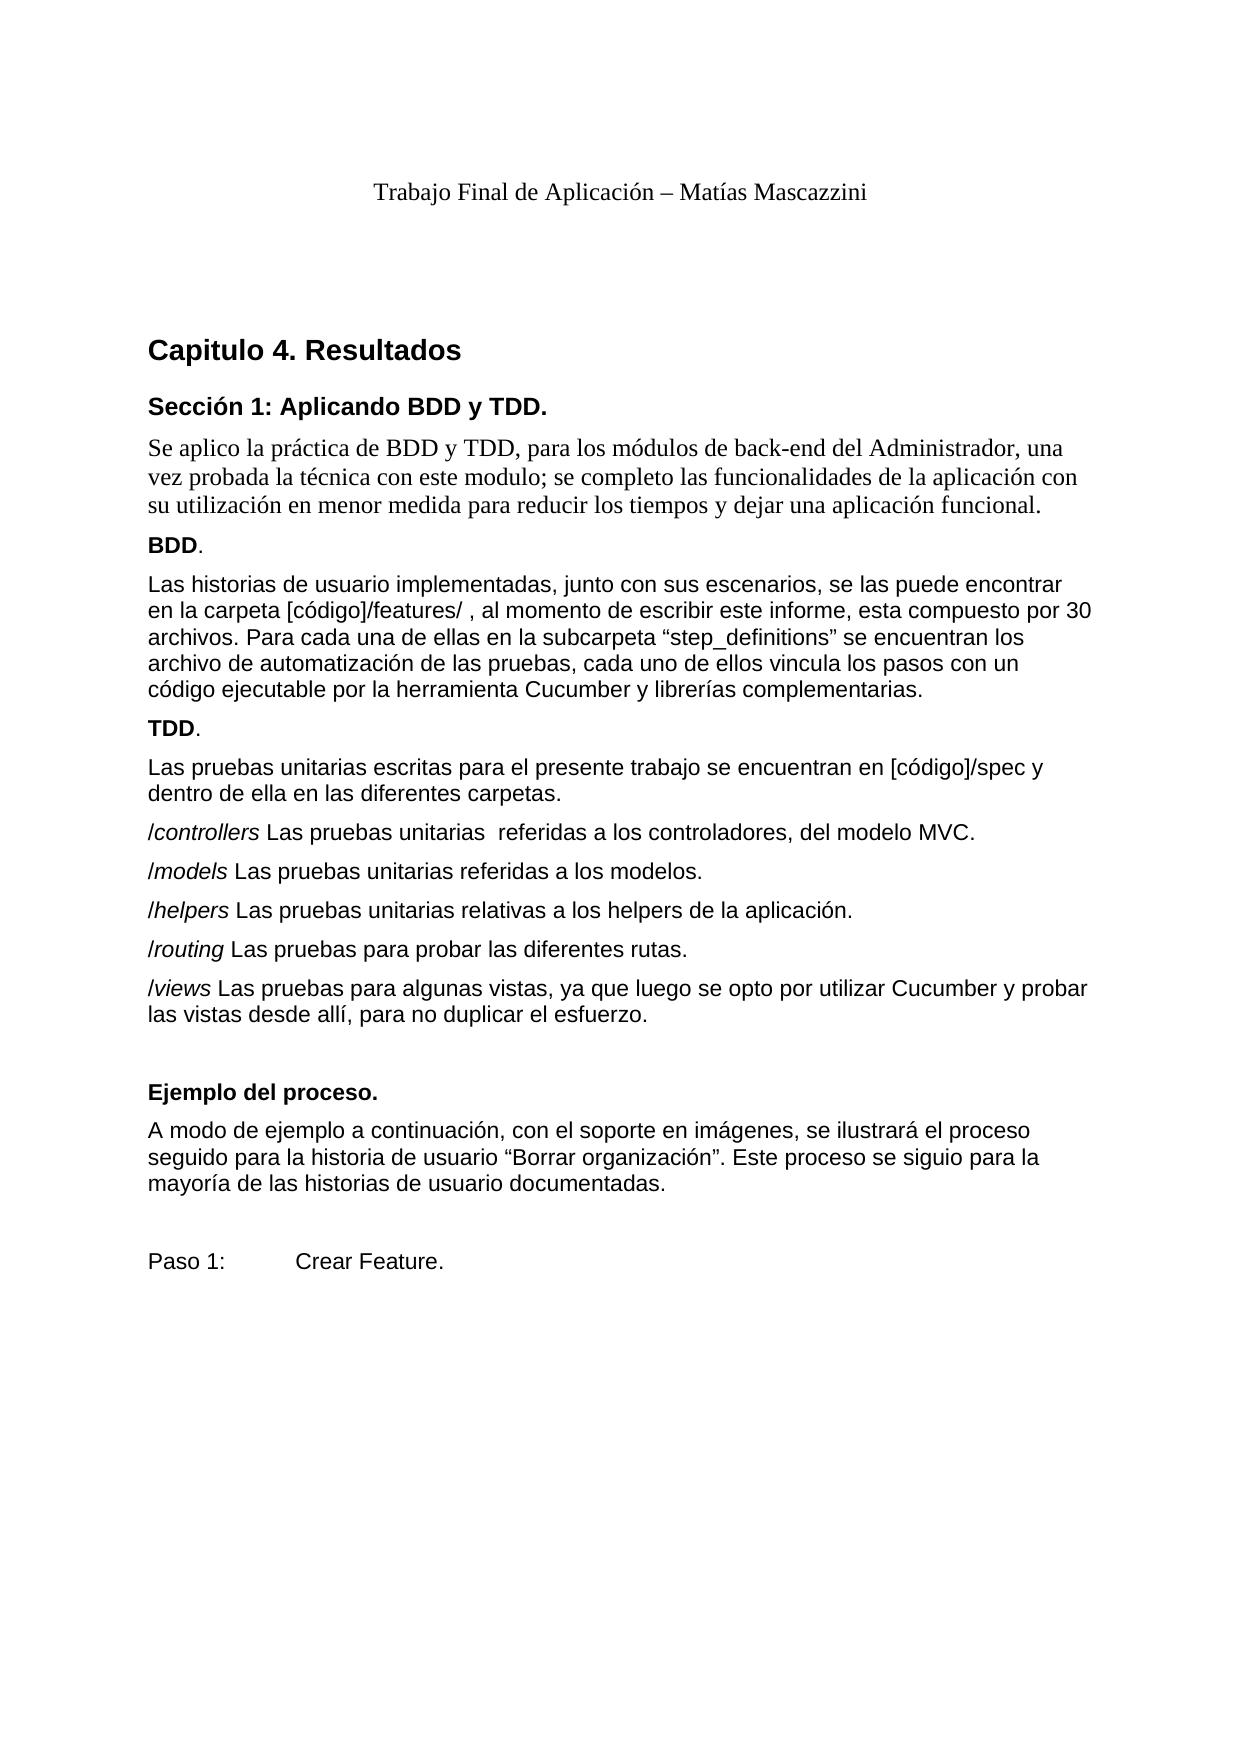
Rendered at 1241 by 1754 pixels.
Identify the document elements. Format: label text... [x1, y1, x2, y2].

text BDD. [148, 532, 1093, 558]
text Ejemplo del proceso. [148, 1078, 1093, 1105]
text /routing Las pruebas para probar las diferentes rutas. [148, 936, 1093, 962]
text TDD. [148, 715, 1093, 741]
text Las historias de usuario implementadas, junto con sus escenarios, se las puede encontrar en la carpeta [código]/features/ , al momento de escribir este informe, esta compuesto por 30 archivos. Para cada una de ellas en la subcarpeta “step_definitions” se encuentran los archivo de automatización de las pruebas, cada uno de ellos vincula los pasos con un código ejecutable por la herramienta Cucumber y librerías complementarias. [148, 571, 1093, 702]
subtitle Capitulo 4. Resultados [148, 333, 1093, 367]
list Crear Feature. [148, 1248, 1093, 1274]
subtitle Sección 1: Aplicando BDD y TDD. [148, 392, 1093, 421]
text /views Las pruebas para algunas vistas, ya que luego se opto por utilizar Cucumber y probar las vistas desde allí, para no duplicar el esfuerzo. [148, 974, 1093, 1027]
text /controllers Las pruebas unitarias referidas a los controladores, del modelo MVC. [148, 819, 1093, 845]
text Se aplico la práctica de BDD y TDD, para los módulos de back-end del Administrador, una vez probada la técnica con este modulo; se completo las funcionalidades de la aplicación con su utilización en menor medida para reducir los tiempos y dejar una aplicación funcional. [148, 433, 1093, 519]
text /models Las pruebas unitarias referidas a los modelos. [148, 858, 1093, 884]
text /helpers Las pruebas unitarias relativas a los helpers de la aplicación. [148, 897, 1093, 923]
text Las pruebas unitarias escritas para el presente trabajo se encuentran en [código]/spec y dentro de ella en las diferentes carpetas. [148, 754, 1093, 807]
text A modo de ejemplo a continuación, con el soporte en imágenes, se ilustrará el proceso seguido para la historia de usuario “Borrar organización”. Este proceso se siguio para la mayoría de las historias de usuario documentadas. [148, 1117, 1093, 1196]
